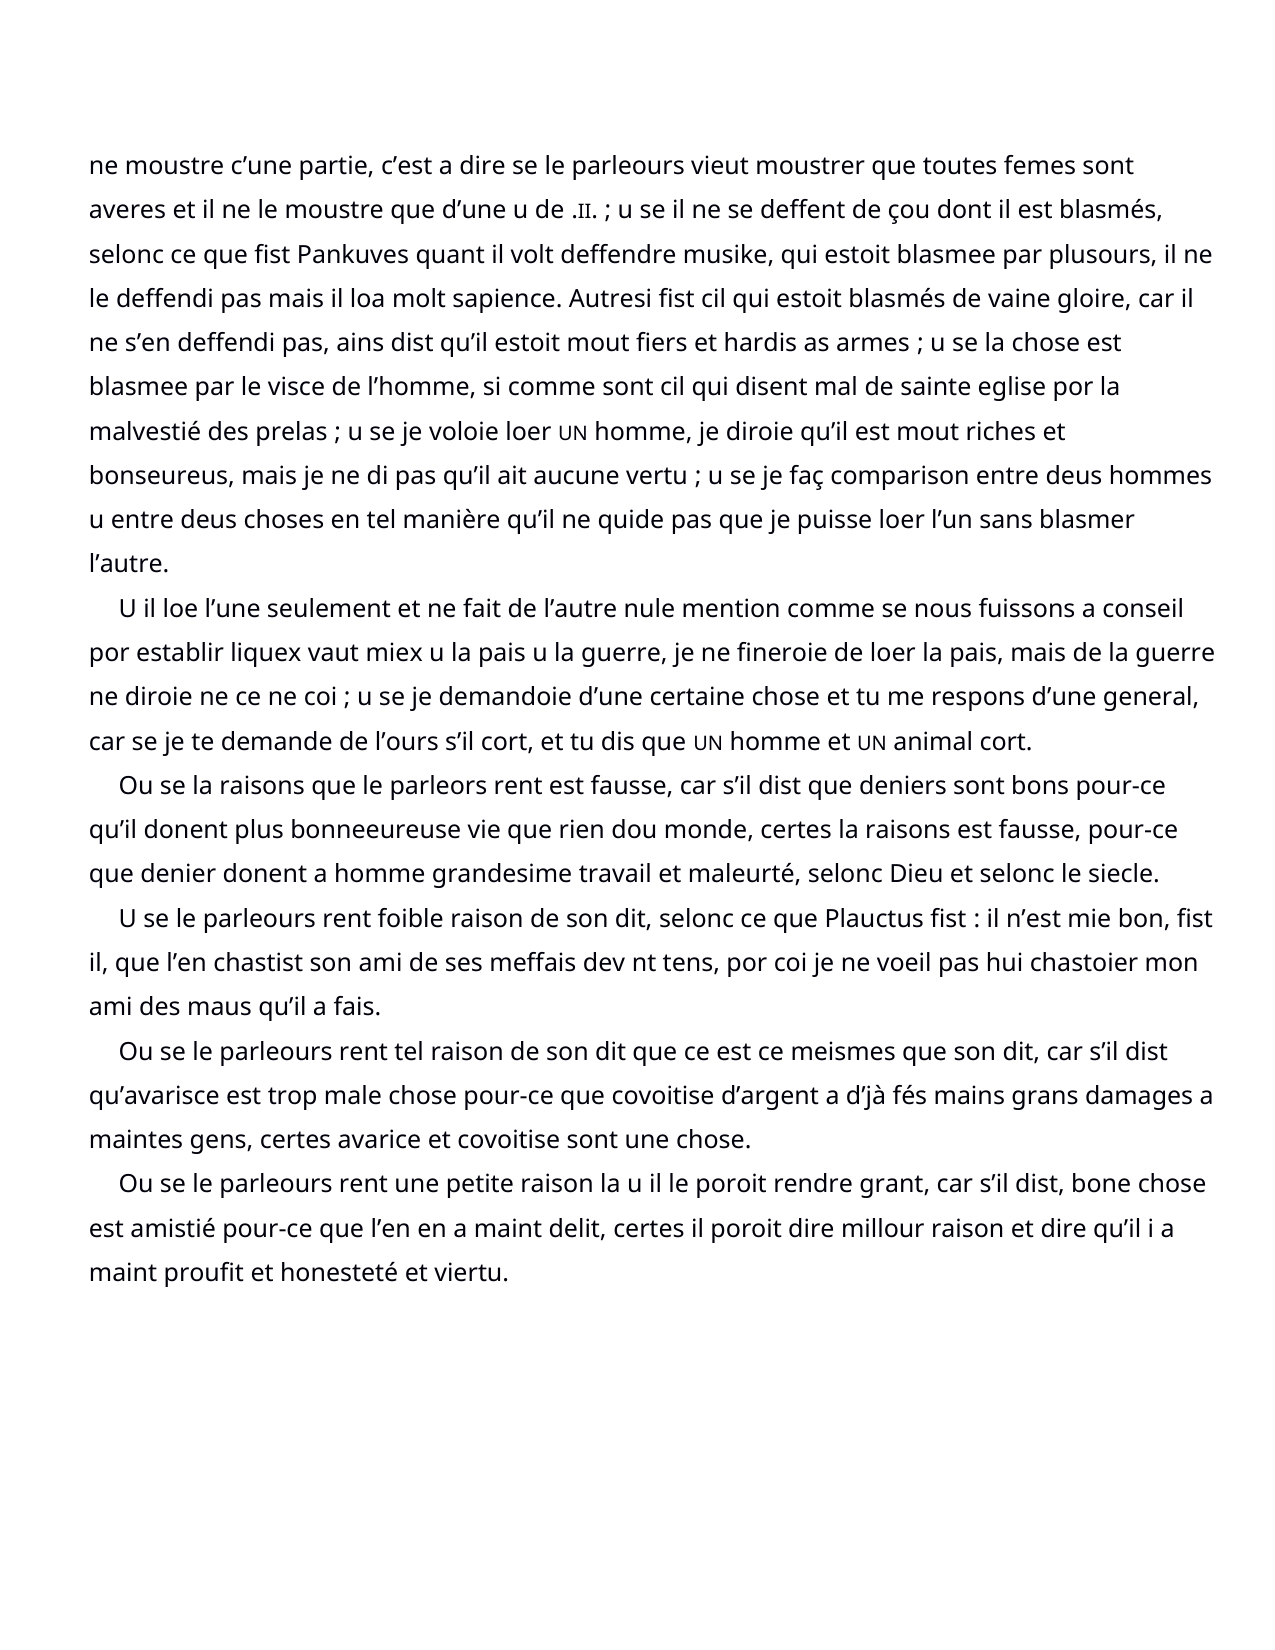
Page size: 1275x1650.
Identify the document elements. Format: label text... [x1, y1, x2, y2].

text U se le parleours rent foible raison de son dit, selonc ce que Plauctus fist : il n’est mie bon, fist il, que l’en chastist son ami de ses meffais dev nt tens, por coi je ne voeil pas hui chastoier mon ami des maus qu’il a fais. [89, 900, 1216, 1023]
text ne moustre c’une partie, c’est a dire se le parleours vieut moustrer que toutes femes sont averes et il ne le moustre que d’une u de .ii. ; u se il ne se deffent de çou dont il est blasmés, selonc ce que fist Pankuves quant il volt deffendre musike, qui estoit blasmee par plusours, il ne le deffendi pas mais il loa molt sapience. Autresi fist cil qui estoit blasmés de vaine gloire, car il ne s’en deffendi pas, ains dist qu’il estoit mout fiers et hardis as armes ; u se la chose est blasmee par le visce de l’homme, si comme sont cil qui disent mal de sainte eglise por la malvestié des prelas ; u se je voloie loer un homme, je diroie qu’il est mout riches et bonseureus, mais je ne di pas qu’il ait aucune vertu ; u se je faç comparison entre deus hommes u entre deus choses en tel manière qu’il ne quide pas que je puisse loer l’un sans blasmer l’autre. [89, 148, 1216, 580]
text U il loe l’une seulement et ne fait de l’autre nule mention comme se nous fuissons a conseil por establir liquex vaut miex u la pais u la guerre, je ne fineroie de loer la pais, mais de la guerre ne diroie ne ce ne coi ; u se je demandoie d’une certaine chose et tu me respons d’une general, car se je te demande de l’ours s’il cort, et tu dis que un homme et un animal cort. [89, 590, 1216, 757]
text Ou se la raisons que le parleors rent est fausse, car s’il dist que deniers sont bons pour-ce qu’il donent plus bonneeureuse vie que rien dou monde, certes la raisons est fausse, pour-ce que denier donent a homme grandesime travail et maleurté, selonc Dieu et selonc le siecle. [89, 767, 1216, 890]
text Ou se le parleours rent tel raison de son dit que ce est ce meismes que son dit, car s’il dist qu’avarisce est trop male chose pour-ce que covoitise d’argent a d’jà fés mains grans damages a maintes gens, certes avarice et covoitise sont une chose. [89, 1033, 1216, 1156]
text Ou se le parleours rent une petite raison la u il le poroit rendre grant, car s’il dist, bone chose est amistié pour-ce que l’en en a maint delit, certes il poroit dire millour raison et dire qu’il i a maint proufit et honesteté et viertu. [89, 1166, 1216, 1288]
